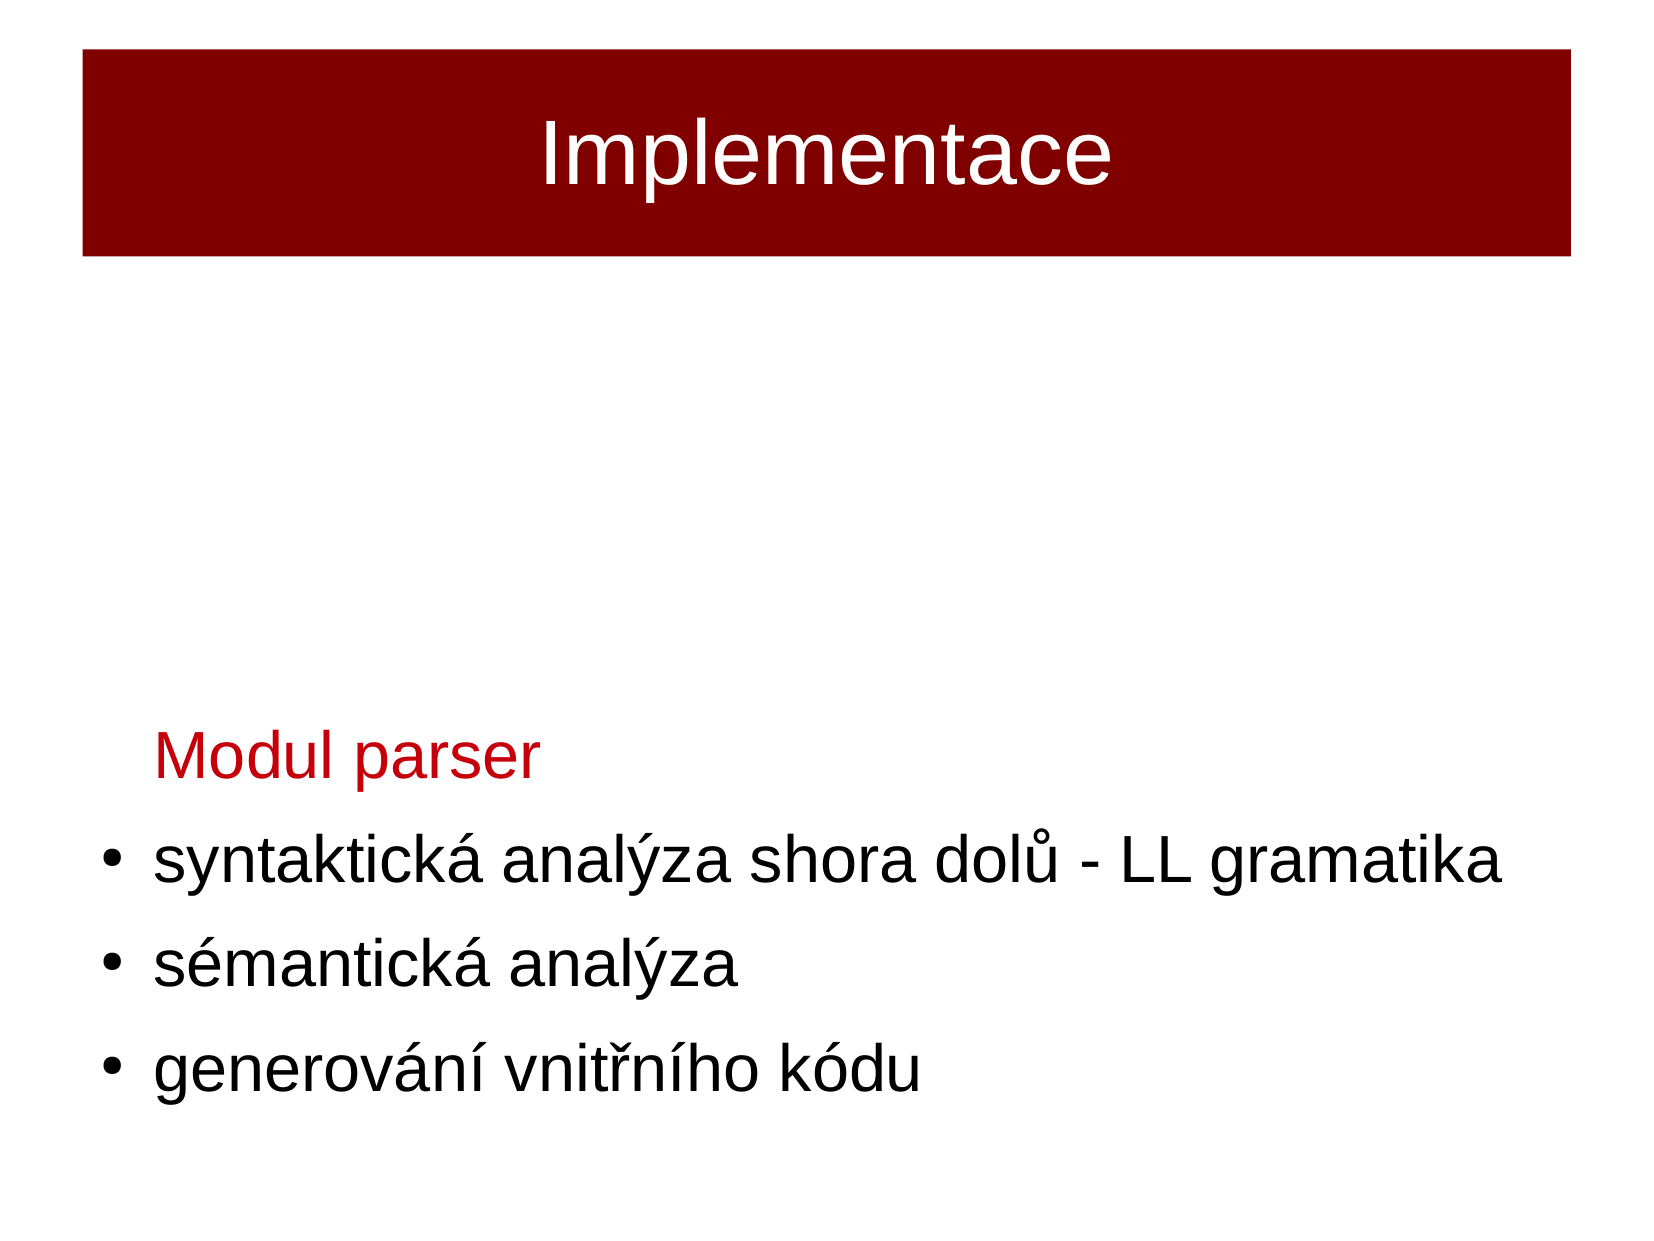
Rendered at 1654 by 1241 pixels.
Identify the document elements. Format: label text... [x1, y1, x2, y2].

title Implementace [82, 49, 1571, 257]
list Modul parser syntaktická analýza shora dolů - LL gramatika sémantická analýza generování vnitřního kódu [82, 717, 1571, 1205]
